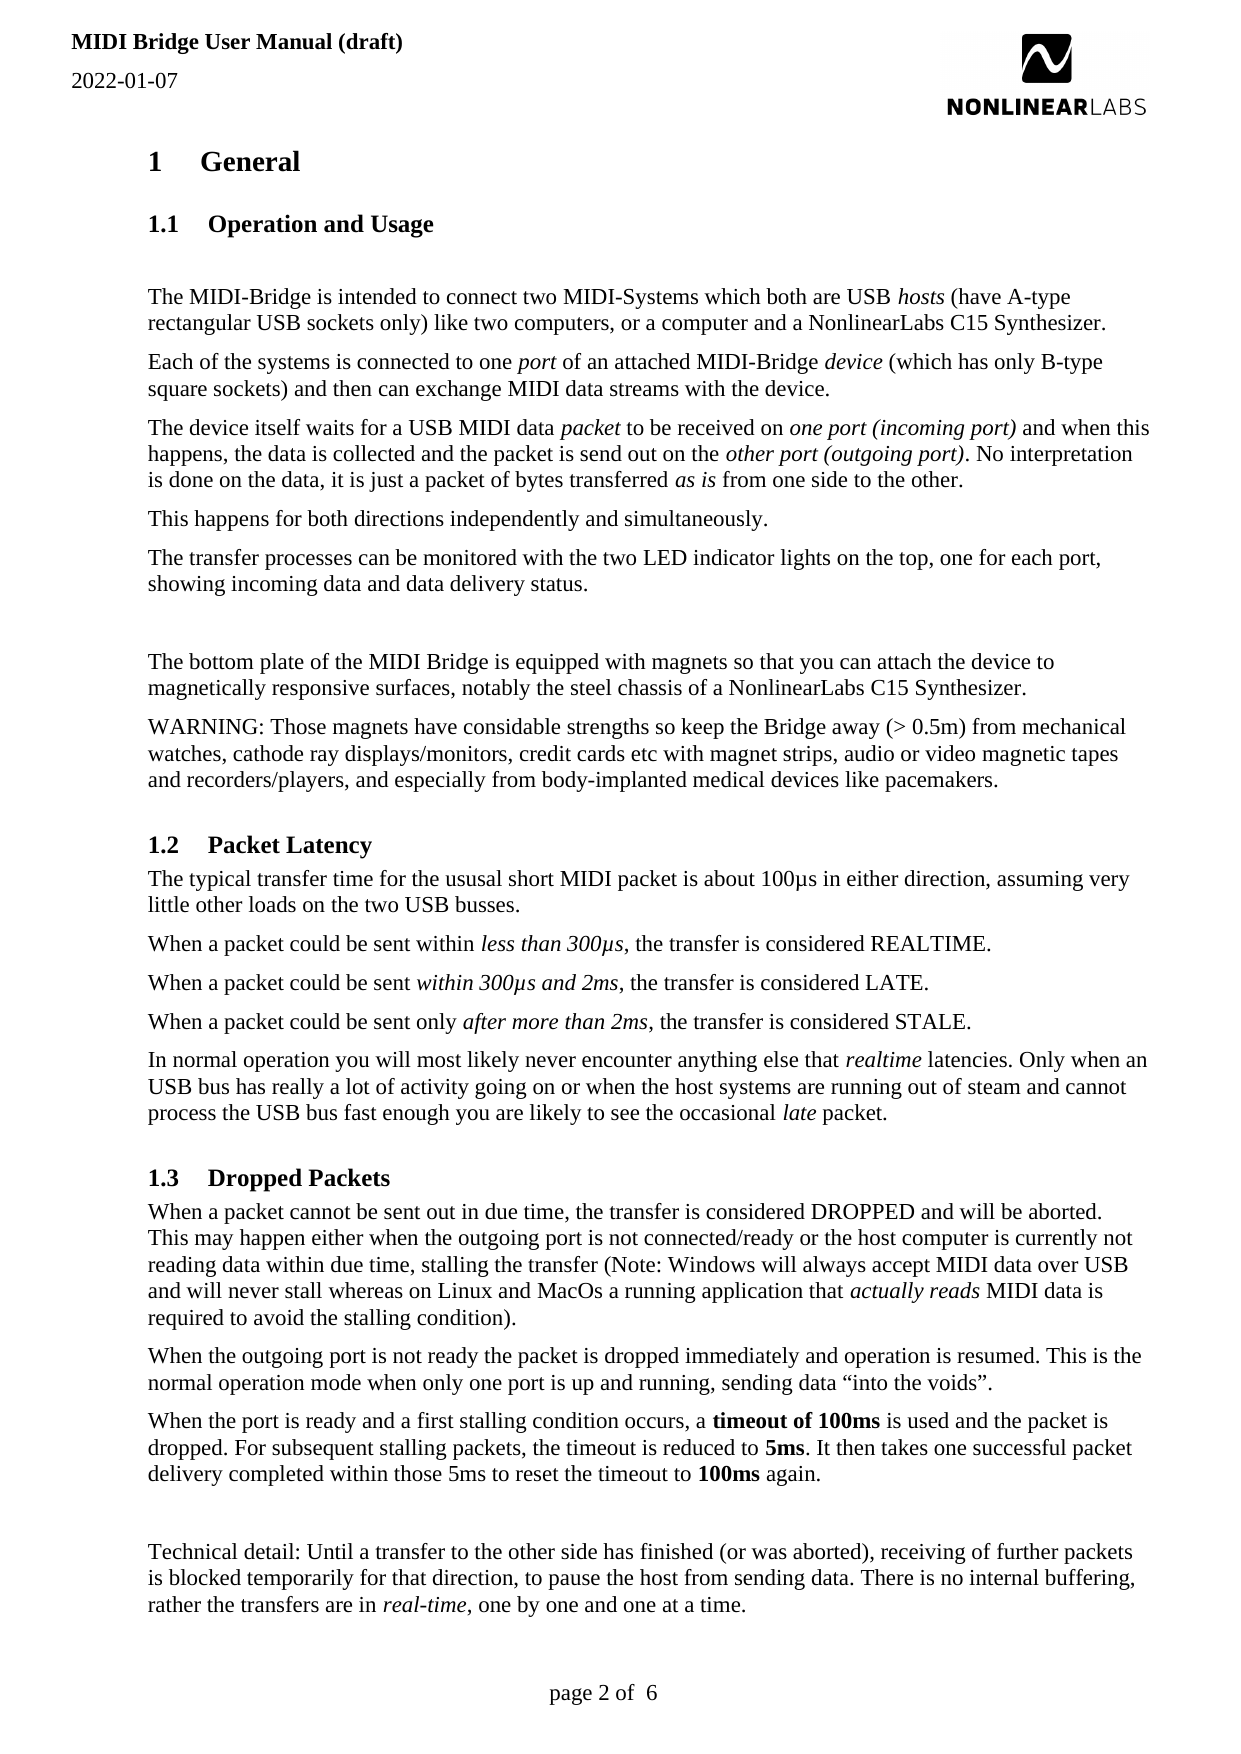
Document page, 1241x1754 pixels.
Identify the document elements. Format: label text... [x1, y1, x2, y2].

text When the port is ready and a first stalling condition occurs, a timeout of 100ms is used and the packet is dropped. For subsequent stalling packets, the timeout is reduced to 5ms. It then takes one successful packet delivery completed within those 5ms to reset the timeout to 100ms again. [148, 1408, 1152, 1487]
text Technical detail: Until a transfer to the other side has finished (or was aborted), receiving of further packets is blocked temporarily for that direction, to pause the host from sending data. There is no internal buffering, rather the transfers are in real-time, one by one and one at a time. [148, 1538, 1152, 1617]
text The MIDI-Bridge is intended to connect two MIDI-Systems which both are USB hosts (have A-type rectangular USB sockets only) like two computers, or a computer and a NonlinearLabs C15 Synthesizer. [148, 283, 1152, 336]
subtitle Dropped Packets [148, 1163, 1152, 1192]
text The device itself waits for a USB MIDI data packet to be received on one port (incoming port) and when this happens, the data is collected and the packet is send out on the other port (outgoing port). No interpretation is done on the data, it is just a packet of bytes transferred as is from one side to the other. [148, 413, 1152, 493]
subtitle Packet Latency [148, 830, 1152, 858]
text WARNING: Those magnets have considable strengths so keep the Bridge away (> 0.5m) from mechanical watches, cathode ray displays/monitors, credit cards etc with magnet strips, audio or video magnetic tapes and recorders/players, and especially from body-implanted medical devices like pacemakers. [148, 713, 1152, 792]
text This happens for both directions independently and simultaneously. [148, 505, 1152, 531]
subtitle General [148, 144, 1152, 178]
text The bottom plate of the MIDI Bridge is equipped with magnets so that you can attach the device to magnetically responsive surfaces, notably the steel chassis of a NonlinearLabs C15 Synthesizer. [148, 648, 1152, 701]
text The transfer processes can be monitored with the two LED indicator lights on the top, one for each port, showing incoming data and data delivery status. [148, 544, 1152, 597]
text When a packet could be sent within less than 300µs, the transfer is considered REALTIME. [148, 930, 1152, 956]
text When a packet cannot be sent out in due time, the transfer is considered DROPPED and will be aborted. This may happen either when the outgoing port is not connected/ready or the host computer is currently not reading data within due time, stalling the transfer (Note: Windows will always accept MIDI data over USB and will never stall whereas on Linux and MacOs a running application that actually reads MIDI data is required to avoid the stalling condition). [148, 1198, 1152, 1330]
text When the outgoing port is not ready the packet is dropped immediately and operation is resumed. This is the normal operation mode when only one port is up and running, sending data “into the voids”. [148, 1342, 1152, 1395]
subtitle Operation and Usage [148, 209, 1152, 238]
text In normal operation you will most likely never encounter anything else that realtime latencies. Only when an USB bus has really a lot of activity going on or when the host systems are running out of steam and cannot process the USB bus fast enough you are likely to see the occasional late packet. [148, 1047, 1152, 1126]
text The typical transfer time for the ususal short MIDI packet is about 100µs in either direction, assuming very little other loads on the two USB busses. [148, 865, 1152, 917]
text When a packet could be sent only after more than 2ms, the transfer is considered STALE. [148, 1008, 1152, 1034]
picture [940, 31, 1150, 118]
text Each of the systems is connected to one port of an attached MIDI-Bridge device (which has only B-type square sockets) and then can exchange MIDI data streams with the device. [148, 348, 1152, 401]
text When a packet could be sent within 300µs and 2ms, the transfer is considered LATE. [148, 969, 1152, 995]
